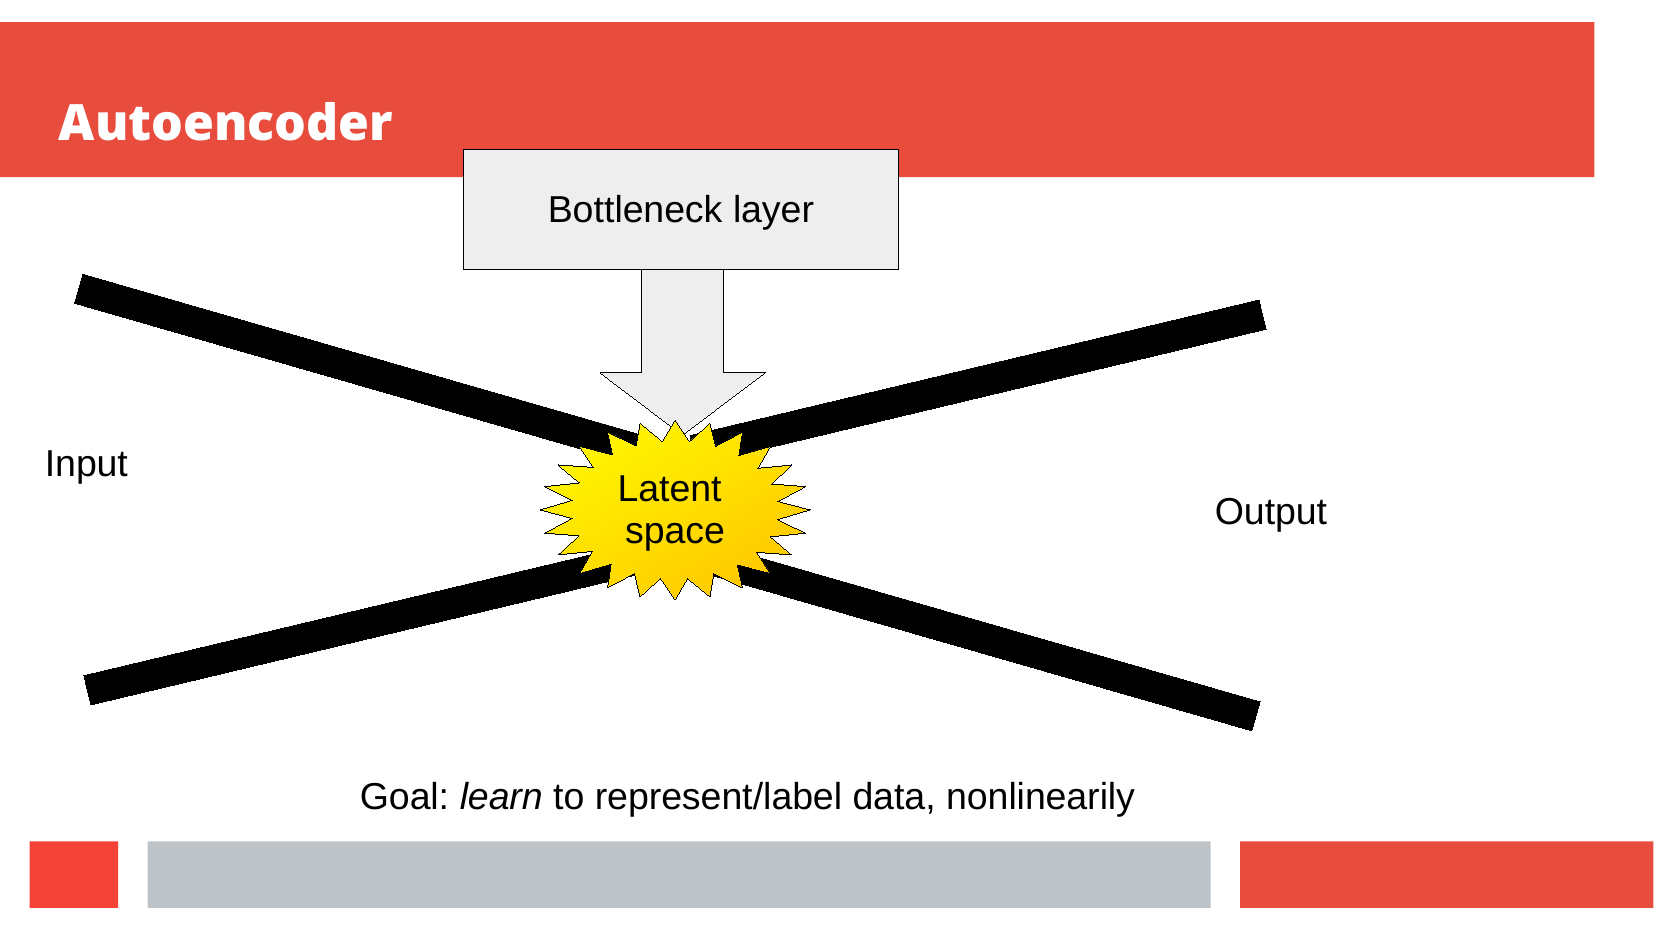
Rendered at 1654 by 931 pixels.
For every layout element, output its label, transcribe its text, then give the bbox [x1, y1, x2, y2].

title Autoencoder [59, 44, 1595, 156]
text_box [712, 300, 1267, 454]
text_box Input [30, 435, 151, 492]
text_box [690, 433, 697, 440]
text_box [600, 270, 766, 434]
text_box [83, 555, 610, 705]
text_box Goal: learn to represent/label data, nonlinearily [345, 768, 1201, 826]
text_box Bottleneck layer [463, 149, 899, 270]
text_box [738, 558, 1261, 731]
text_box [74, 274, 638, 454]
text_box Output [1200, 483, 1351, 541]
text_box Latent space [540, 420, 811, 600]
